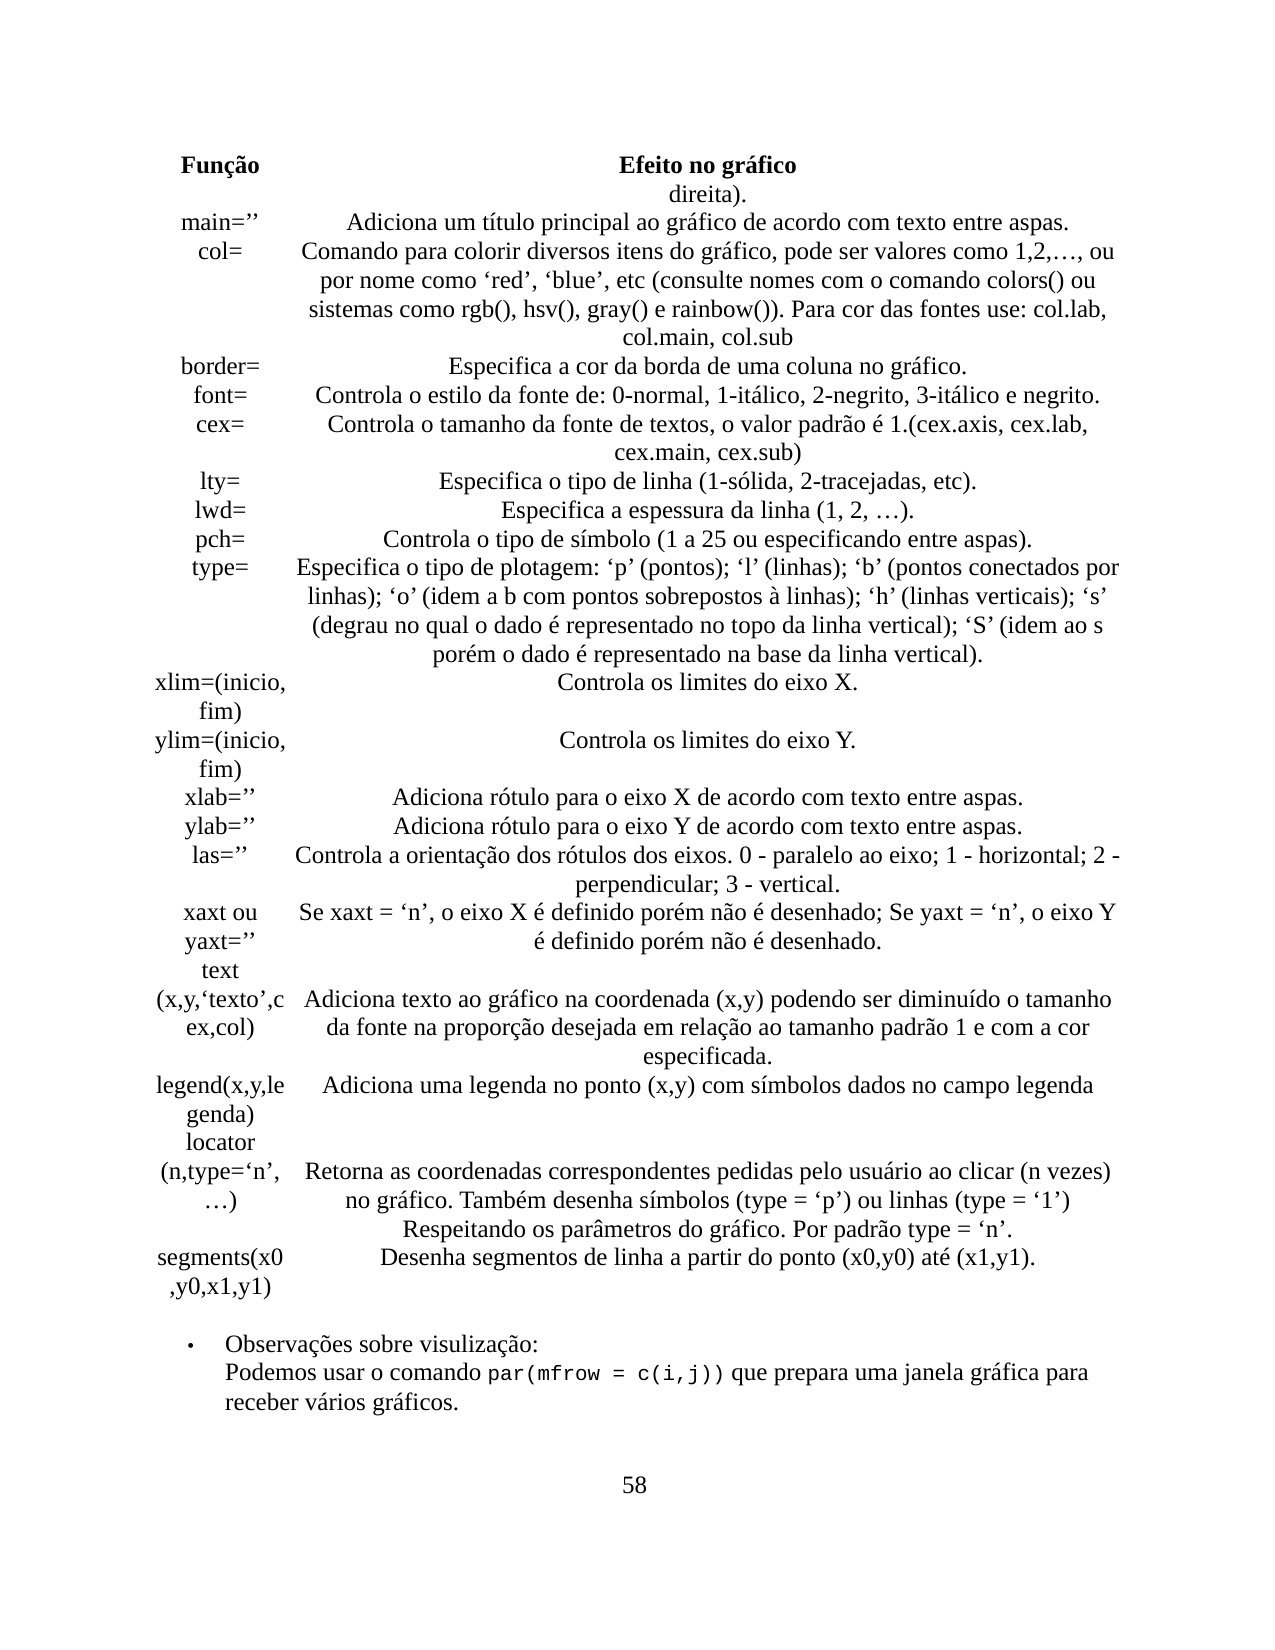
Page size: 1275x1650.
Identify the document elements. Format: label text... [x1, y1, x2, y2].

table_cell legend(x,y,legenda) [150, 1070, 290, 1127]
table_cell pch= [150, 524, 290, 552]
table_cell type= [150, 553, 290, 667]
table_cell font= [150, 380, 290, 409]
table_cell (x,y,‘texto’,cex,col) [150, 984, 290, 1070]
table_cell border= [150, 351, 290, 380]
table_cell Adiciona texto ao gráfico na coordenada (x,y) podendo ser diminuído o tamanho da fonte na proporção desejada em relação ao tamanho padrão 1 e com a cor especificada. [290, 984, 1125, 1070]
table_cell Desenha segmentos de linha a partir do ponto (x0,y0) até (x1,y1). [290, 1243, 1125, 1300]
table_cell Controla a orientação dos rótulos dos eixos. 0 - paralelo ao eixo; 1 - horizontal; 2 - perpendicular; 3 - vertical. [290, 840, 1125, 897]
table_cell las=’’ [150, 840, 290, 897]
table_cell xaxt ou yaxt=’’ [150, 898, 290, 955]
table_cell xlab=’’ [150, 783, 290, 811]
table_cell Se xaxt = ‘n’, o eixo X é definido porém não é desenhado; Se yaxt = ‘n’, o eixo Y é definido porém não é desenhado. [290, 898, 1125, 955]
table_cell Especifica a espessura da linha (1, 2, …). [290, 495, 1125, 524]
table_cell [290, 1128, 1125, 1156]
table_cell [150, 179, 290, 207]
table_cell Especifica o tipo de linha (1-sólida, 2-tracejadas, etc). [290, 466, 1125, 495]
table_cell col= [150, 236, 290, 351]
table_cell cex= [150, 409, 290, 466]
table_cell xlim=(inicio,fim) [150, 668, 290, 725]
table_cell Controla os limites do eixo X. [290, 668, 1125, 725]
table_cell locator [150, 1128, 290, 1156]
table_cell Especifica o tipo de plotagem: ‘p’ (pontos); ‘l’ (linhas); ‘b’ (pontos conectados por linhas); ‘o’ (idem a b com pontos sobrepostos à linhas); ‘h’ (linhas verticais); ‘s’ (degrau no qual o dado é representado no topo da linha vertical); ‘S’ (idem ao s porém o dado é representado na base da linha vertical). [290, 553, 1125, 667]
table_cell lwd= [150, 495, 290, 524]
table_cell Especifica a cor da borda de uma coluna no gráfico. [290, 351, 1125, 380]
table_cell Controla o tamanho da fonte de textos, o valor padrão é 1.(cex.axis, cex.lab, cex.main, cex.sub) [290, 409, 1125, 466]
table_cell direita). [290, 179, 1125, 207]
table_cell main=’’ [150, 208, 290, 236]
table_cell Retorna as coordenadas correspondentes pedidas pelo usuário ao clicar (n vezes) no gráfico. Também desenha símbolos (type = ‘p’) ou linhas (type = ‘1’) Respeitando os parâmetros do gráfico. Por padrão type = ‘n’. [290, 1156, 1125, 1242]
table_cell segments(x0,y0,x1,y1) [150, 1243, 290, 1300]
table_cell Controla o estilo da fonte de: 0-normal, 1-itálico, 2-negrito, 3-itálico e negrito. [290, 380, 1125, 409]
table_cell Adiciona rótulo para o eixo X de acordo com texto entre aspas. [290, 783, 1125, 811]
table_cell Adiciona rótulo para o eixo Y de acordo com texto entre aspas. [290, 811, 1125, 840]
table_cell text [150, 955, 290, 984]
table_header Efeito no gráfico [290, 150, 1125, 179]
table_cell Controla os limites do eixo Y. [290, 725, 1125, 782]
table_cell ylim=(inicio,fim) [150, 725, 290, 782]
table_cell Adiciona uma legenda no ponto (x,y) com símbolos dados no campo legenda [290, 1070, 1125, 1127]
table_cell Comando para colorir diversos itens do gráfico, pode ser valores como 1,2,…, ou por nome como ‘red’, ‘blue’, etc (consulte nomes com o comando colors() ou sistemas como rgb(), hsv(), gray() e rainbow()). Para cor das fontes use: col.lab, col.main, col.sub [290, 236, 1125, 351]
table_cell Adiciona um título principal ao gráfico de acordo com texto entre aspas. [290, 208, 1125, 236]
list Observações sobre visulização: Podemos usar o comando par(mfrow = c(i,j)) que prepara uma janela gráfica para receber vários gráficos. [187, 1329, 1125, 1416]
table_cell lty= [150, 466, 290, 495]
table_cell [290, 955, 1125, 984]
table_cell (n,type=‘n’,…) [150, 1156, 290, 1242]
table_cell Controla o tipo de símbolo (1 a 25 ou especificando entre aspas). [290, 524, 1125, 552]
table_cell ylab=’’ [150, 811, 290, 840]
table_header Função [150, 150, 290, 179]
